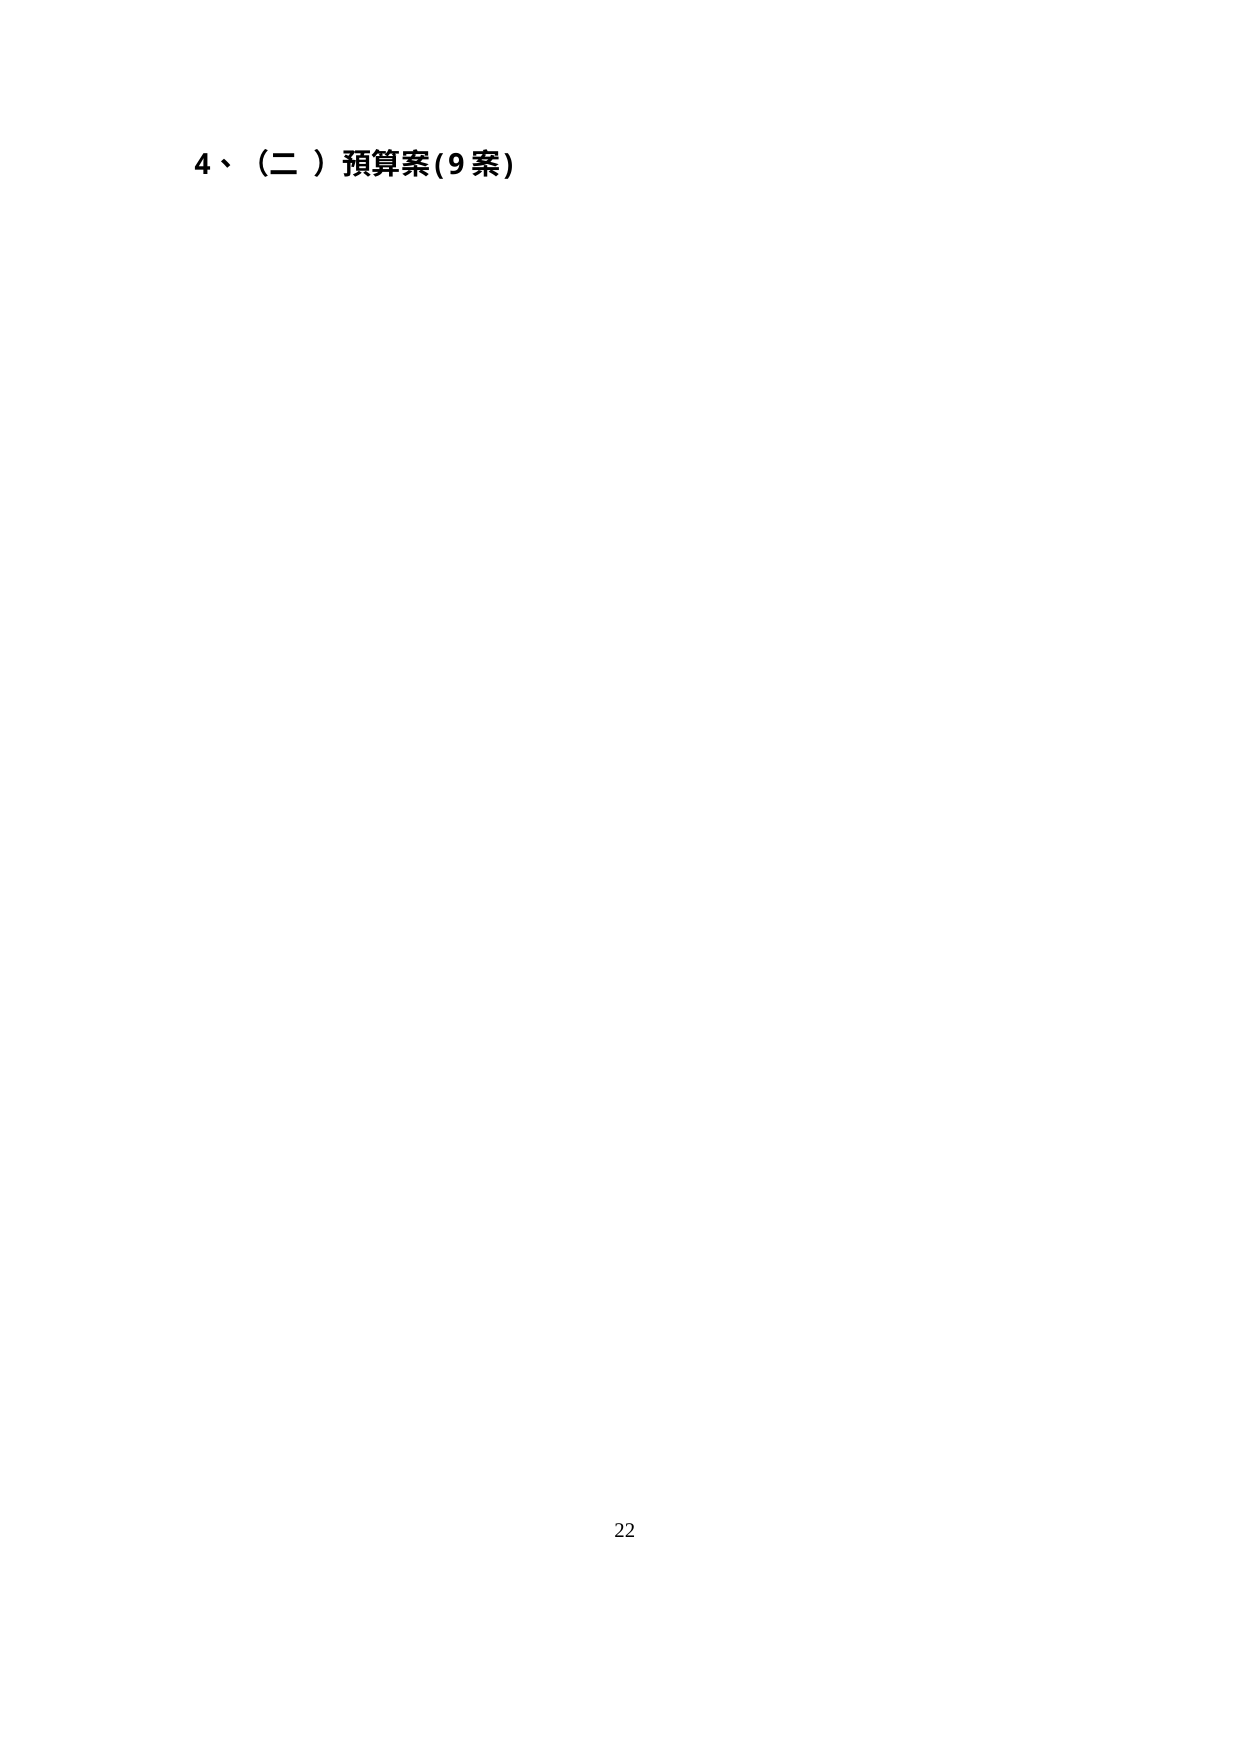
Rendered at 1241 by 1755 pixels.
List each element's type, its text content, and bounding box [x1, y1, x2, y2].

subtitle （二 ）預算案(9案) [194, 133, 1146, 185]
